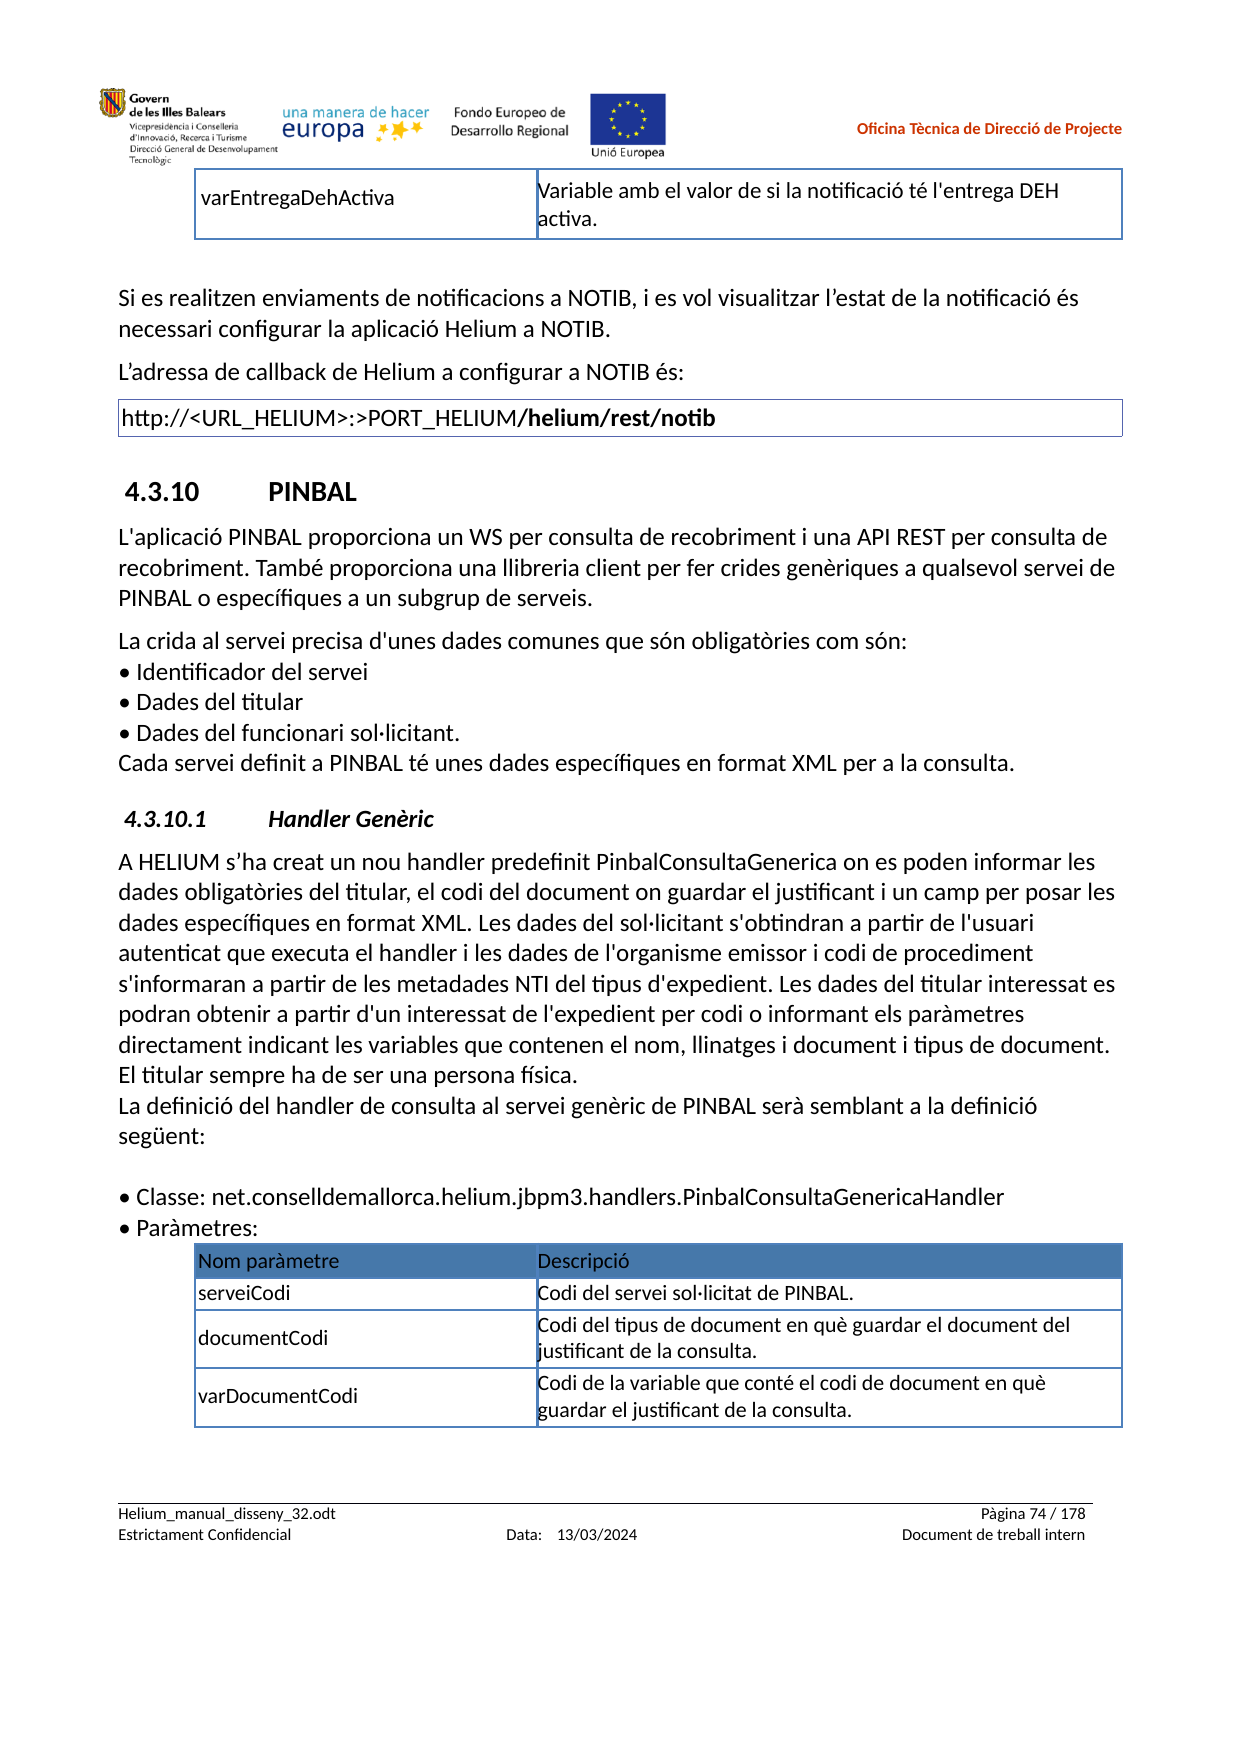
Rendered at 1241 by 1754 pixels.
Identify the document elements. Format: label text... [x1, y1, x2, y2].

table_cell varDocumentCodi [196, 1369, 536, 1426]
table_cell Codi del tipus de document en què guardar el document del justificant de la consulta. [539, 1311, 1121, 1367]
text La definició del handler de consulta al servei genèric de PINBAL serà semblant a la definició següent: [118, 1090, 1122, 1151]
subtitle Handler Genèric [118, 803, 1122, 833]
subtitle PINBAL [118, 473, 1122, 509]
text La crida al servei precisa d'unes dades comunes que són obligatòries com són: [118, 625, 1122, 656]
picture [99, 87, 668, 166]
table_cell documentCodi [196, 1311, 536, 1367]
table_cell serveiCodi [196, 1279, 536, 1309]
table_cell varEntregaDehActiva [196, 170, 536, 237]
text L'aplicació PINBAL proporciona un WS per consulta de recobriment i una API REST per consulta de recobriment. També proporciona una llibreria client per fer crides genèriques a qualsevol servei de PINBAL o específiques a un subgrup de serveis. [118, 521, 1122, 613]
text http://<URL_HELIUM>:>PORT_HELIUM/helium/rest/notib [119, 400, 1122, 436]
text • Identificador del servei [118, 656, 1122, 686]
text A HELIUM s’ha creat un nou handler predefinit PinbalConsultaGenerica on es poden informar les dades obligatòries del titular, el codi del document on guardar el justificant i un camp per posar les dades específiques en format XML. Les dades del sol·licitant s'obtindran a partir de l'usuari autenticat que executa el handler i les dades de l'organisme emissor i codi de procediment s'informaran a partir de les metadades NTI del tipus d'expedient. Les dades del titular interessat es podran obtenir a partir d'un interessat de l'expedient per codi o informant els paràmetres directament indicant les variables que contenen el nom, llinatges i document i tipus de document. El titular sempre ha de ser una persona física. [118, 846, 1122, 1090]
text Si es realitzen enviaments de notificacions a NOTIB, i es vol visualitzar l’estat de la notificació és necessari configurar la aplicació Helium a NOTIB. [118, 283, 1122, 344]
table_header Nom paràmetre [196, 1245, 536, 1277]
text L’adressa de callback de Helium a configurar a NOTIB és: [118, 356, 1122, 387]
table_cell Codi de la variable que conté el codi de document en què guardar el justificant de la consulta. [539, 1369, 1121, 1426]
text • Paràmetres: [118, 1212, 1122, 1243]
table_cell Variable amb el valor de si la notificació té l'entrega DEH activa. [539, 170, 1121, 237]
table_header Descripció [539, 1245, 1121, 1277]
table_cell Codi del servei sol·licitat de PINBAL. [539, 1279, 1121, 1309]
text • Classe: net.conselldemallorca.helium.jbpm3.handlers.PinbalConsultaGenericaHandler [118, 1182, 1122, 1212]
text Cada servei definit a PINBAL té unes dades específiques en format XML per a la consulta. [118, 747, 1122, 778]
text • Dades del titular [118, 686, 1122, 717]
text • Dades del funcionari sol·licitant. [118, 717, 1122, 747]
